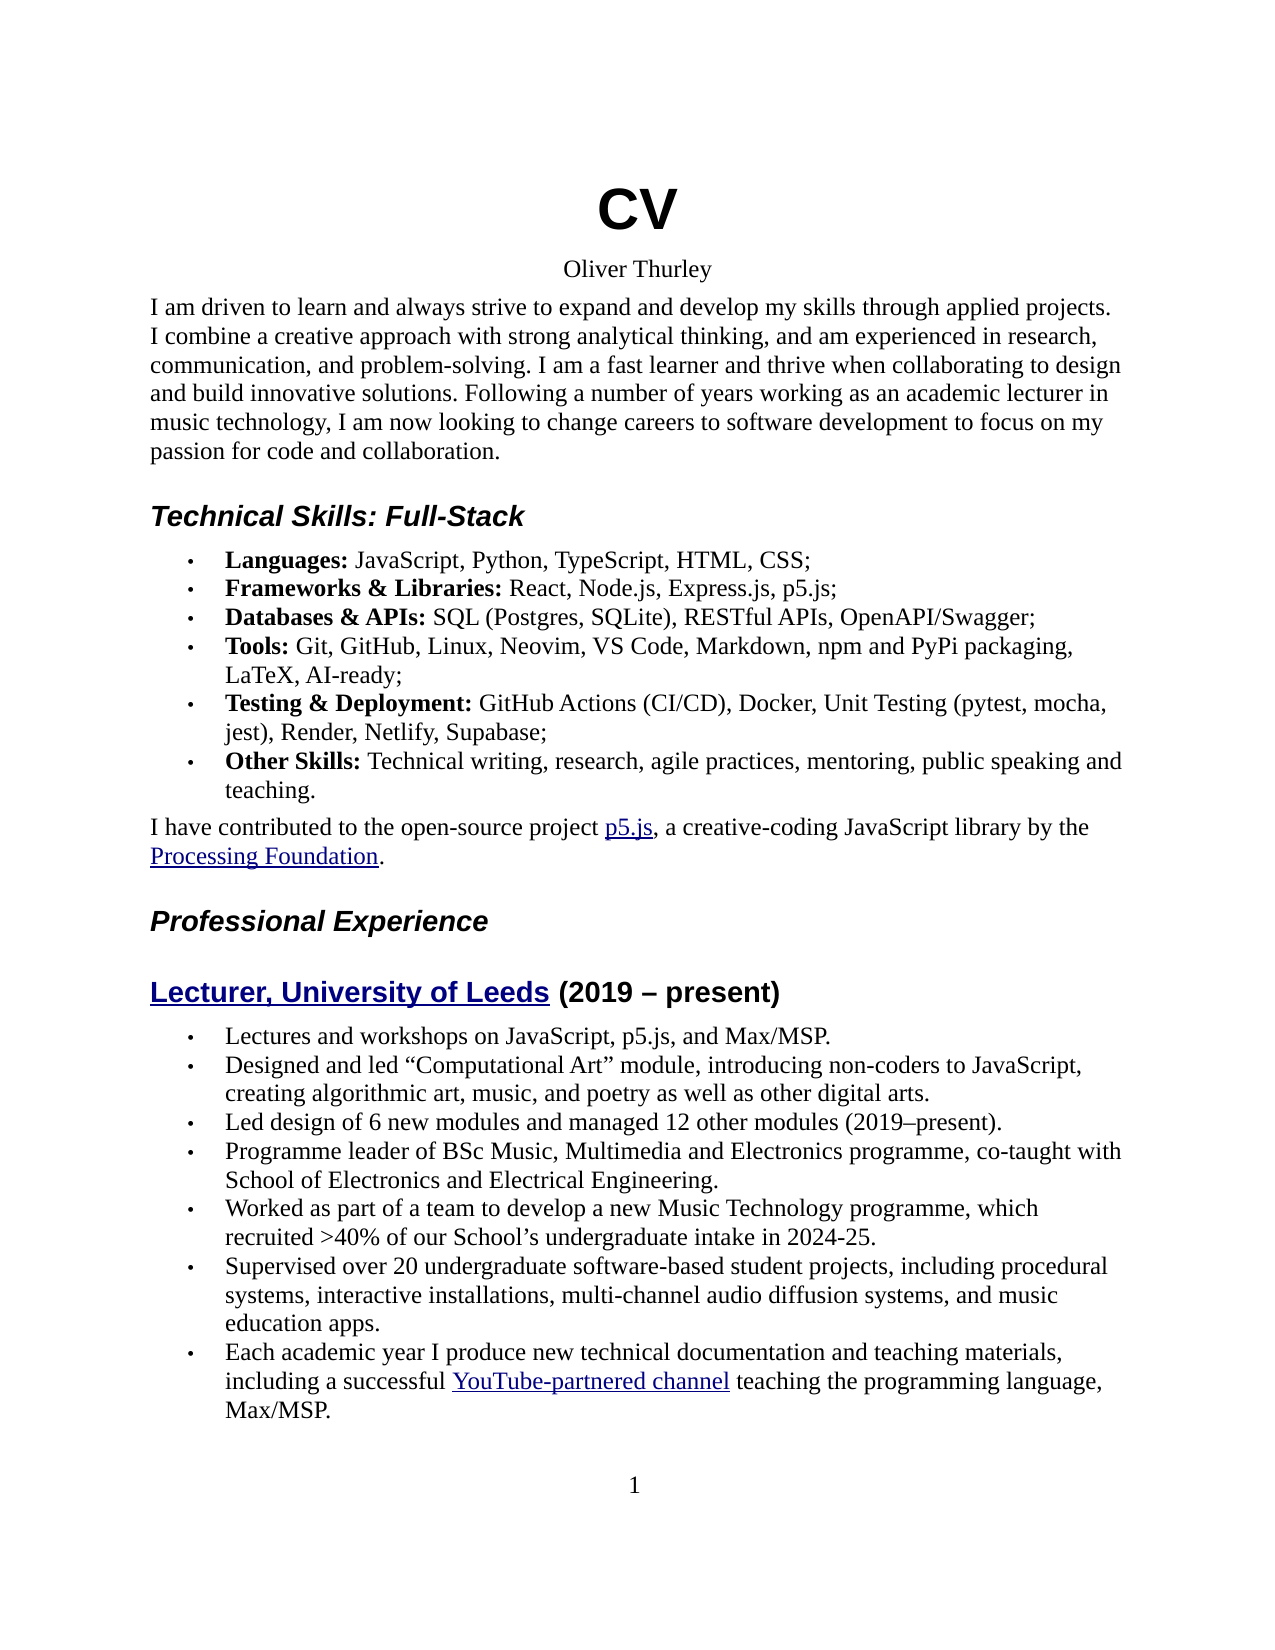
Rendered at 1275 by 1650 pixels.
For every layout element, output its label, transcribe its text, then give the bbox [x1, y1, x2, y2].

list Tools: Git, GitHub, Linux, Neovim, VS Code, Markdown, npm and PyPi packaging, LaTeX, AI-ready; [187, 631, 1125, 688]
list Languages: JavaScript, Python, TypeScript, HTML, CSS; [187, 545, 1125, 573]
list Led design of 6 new modules and managed 12 other modules (2019–present). [187, 1107, 1125, 1136]
subtitle Professional Experience [150, 904, 1125, 937]
text I have contributed to the open-source project p5.js, a creative-coding JavaScript library by the Processing Foundation. [150, 812, 1125, 870]
title CV [150, 175, 1125, 242]
list Supervised over 20 undergraduate software-based student projects, including procedural systems, interactive installations, multi-channel audio diffusion systems, and music education apps. [187, 1251, 1125, 1337]
list Designed and led “Computational Art” module, introducing non-coders to JavaScript, creating algorithmic art, music, and poetry as well as other digital arts. [187, 1050, 1125, 1107]
list Testing & Deployment: GitHub Actions (CI/CD), Docker, Unit Testing (pytest, mocha, jest), Render, Netlify, Supabase; [187, 688, 1125, 746]
list Each academic year I produce new technical documentation and teaching materials, including a successful YouTube-partnered channel teaching the programming language, Max/MSP. [187, 1337, 1125, 1423]
list Worked as part of a team to develop a new Music Technology programme, which recruited >40% of our School’s undergraduate intake in 2024-25. [187, 1193, 1125, 1251]
subtitle Technical Skills: Full-Stack [150, 499, 1125, 532]
list Databases & APIs: SQL (Postgres, SQLite), RESTful APIs, OpenAPI/Swagger; [187, 602, 1125, 631]
list Lectures and workshops on JavaScript, p5.js, and Max/MSP. [187, 1021, 1125, 1050]
list Other Skills: Technical writing, research, agile practices, mentoring, public speaking and teaching. [187, 746, 1125, 803]
list Frameworks & Libraries: React, Node.js, Express.js, p5.js; [187, 573, 1125, 602]
text I am driven to learn and always strive to expand and develop my skills through applied projects. I combine a creative approach with strong analytical thinking, and am experienced in research, communication, and problem-solving. I am a fast learner and thrive when collaborating to design and build innovative solutions. Following a number of years working as an academic lecturer in music technology, I am now looking to change careers to software development to focus on my passion for code and collaboration. [150, 292, 1125, 465]
list Programme leader of BSc Music, Multimedia and Electronics programme, co-taught with School of Electronics and Electrical Engineering. [187, 1136, 1125, 1193]
text Oliver Thurley [150, 254, 1125, 283]
subtitle Lecturer, University of Leeds (2019 – present) [150, 975, 1125, 1008]
